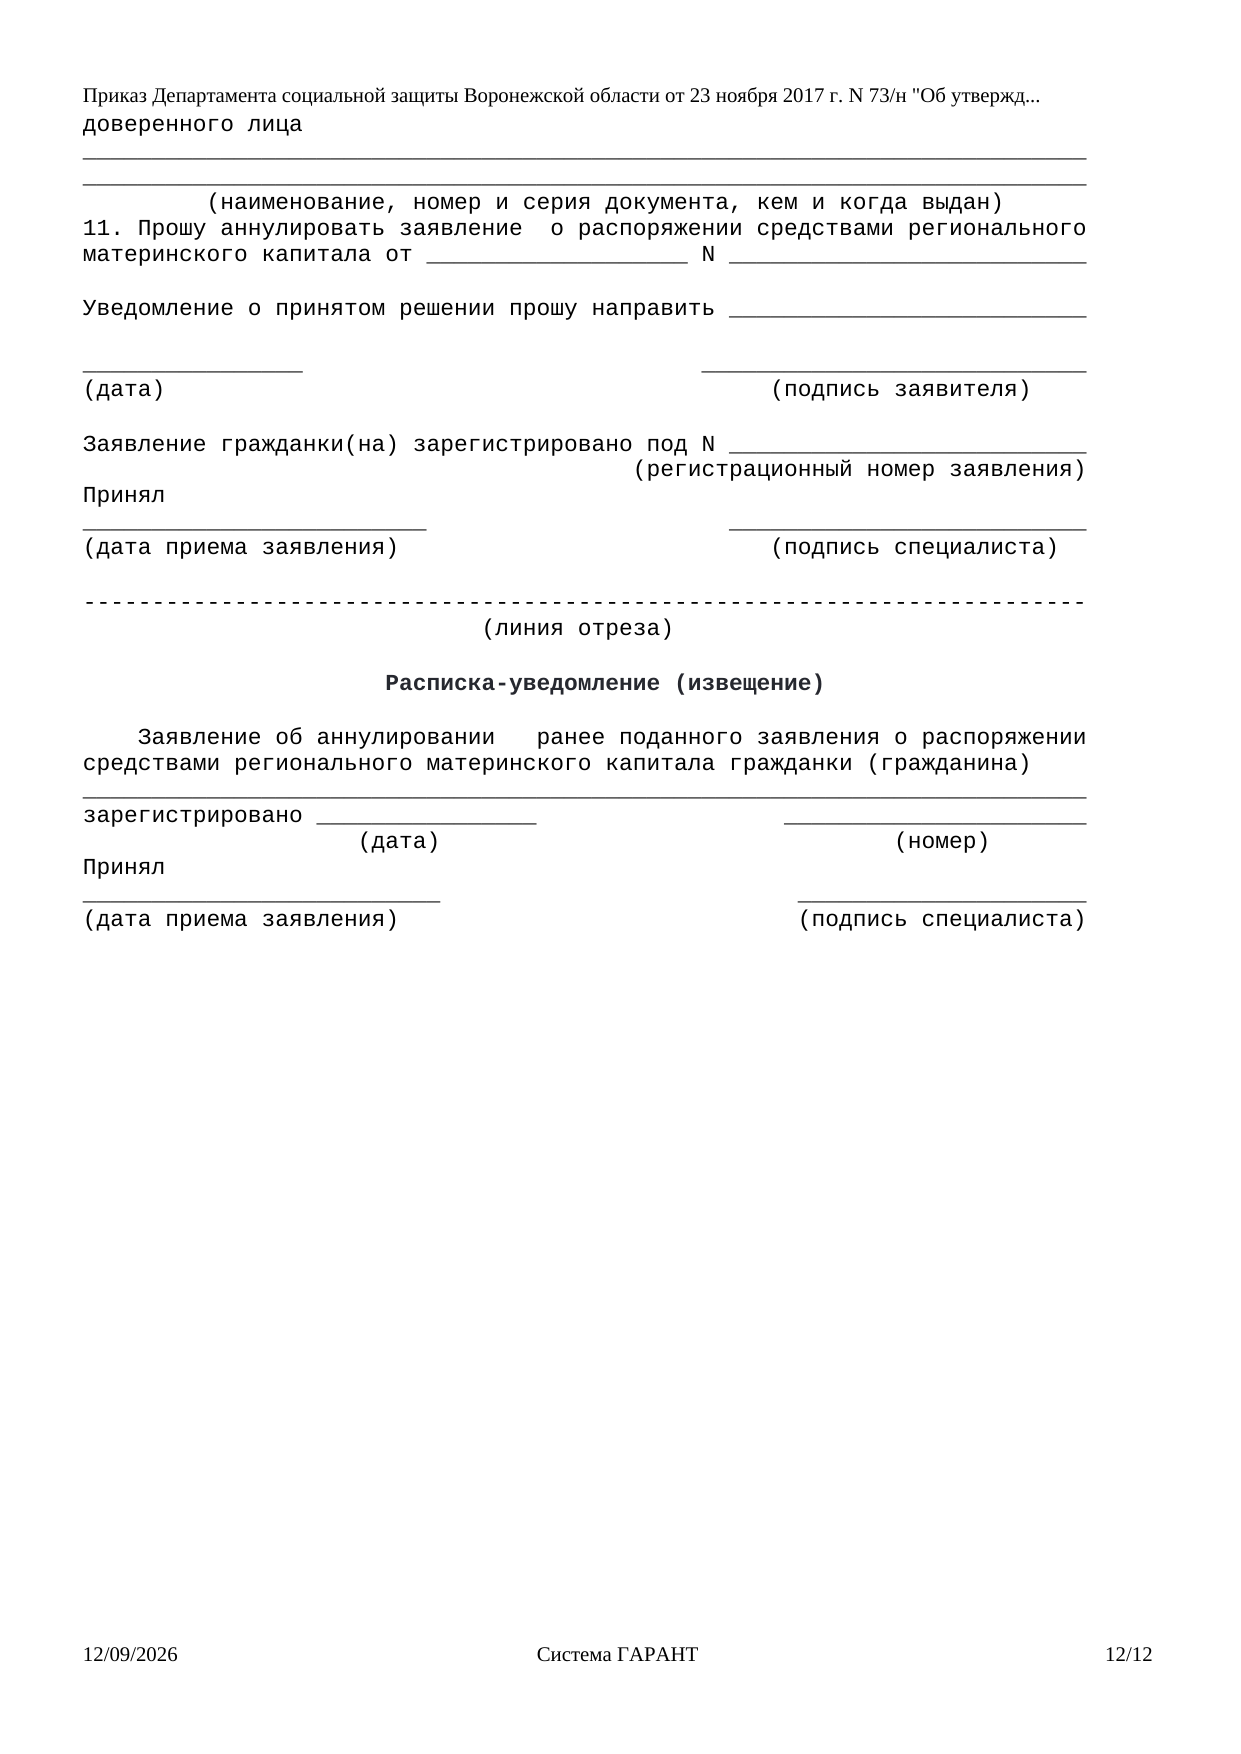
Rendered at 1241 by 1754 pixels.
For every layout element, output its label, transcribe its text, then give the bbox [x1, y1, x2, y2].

text Принял [83, 855, 1157, 881]
text Уведомление о принятом решении прошу направить __________________________ [83, 297, 1157, 322]
text материнского капитала от ___________________ N __________________________ [83, 242, 1157, 268]
text _________________________ __________________________ [83, 510, 1157, 536]
text _________________________________________________________________________ [83, 777, 1157, 803]
text зарегистрировано ________________ ______________________ [83, 803, 1157, 829]
text (наименование, номер и серия документа, кем и когда выдан) [83, 190, 1157, 216]
text ________________ ____________________________ [83, 351, 1157, 377]
text Расписка-уведомление (извещение) [83, 671, 1157, 697]
text (дата) (номер) [83, 829, 1157, 855]
text 11. Прошу аннулировать заявление о распоряжении средствами регионального [83, 216, 1157, 242]
text _________________________________________________________________________ [83, 138, 1157, 164]
text __________________________ _____________________ [83, 881, 1157, 907]
text (дата приема заявления) (подпись специалиста) [83, 907, 1157, 933]
text средствами регионального материнского капитала гражданки (гражданина) [83, 752, 1157, 777]
text (линия отреза) [83, 616, 1157, 642]
text Заявление об аннулировании ранее поданного заявления о распоряжении [83, 726, 1157, 752]
text Принял [83, 484, 1157, 510]
text _________________________________________________________________________ [83, 164, 1157, 190]
text (регистрационный номер заявления) [83, 458, 1157, 484]
text (дата приема заявления) (подпись специалиста) [83, 536, 1157, 562]
text ------------------------------------------------------------------------- [83, 590, 1157, 616]
text (дата) (подпись заявителя) [83, 377, 1157, 403]
text Заявление гражданки(на) зарегистрировано под N __________________________ [83, 432, 1157, 458]
text доверенного лица [83, 112, 1157, 138]
